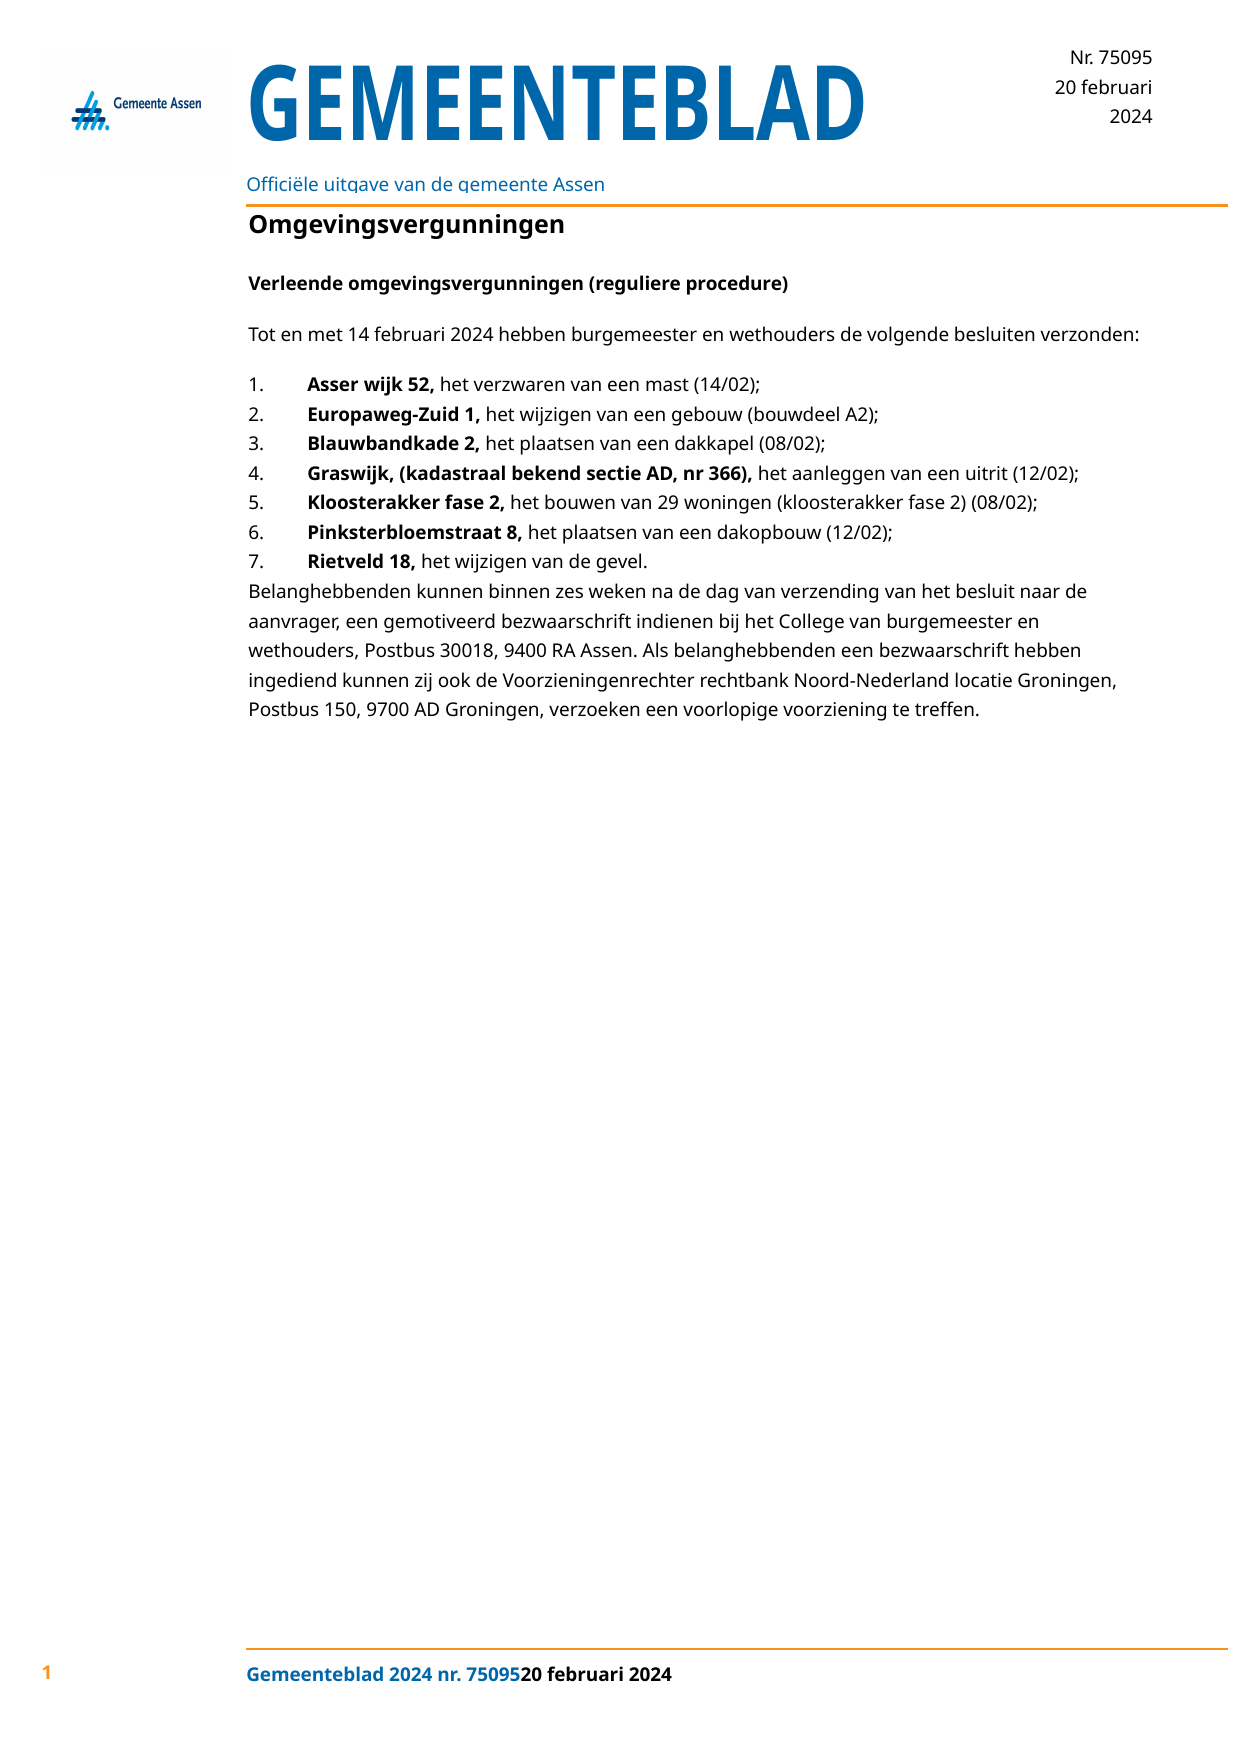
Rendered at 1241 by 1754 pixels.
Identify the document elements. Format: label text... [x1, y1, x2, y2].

picture [41, 47, 231, 172]
list Rietveld 18, het wijzigen van de gevel. [248, 549, 1152, 574]
text Tot en met 14 februari 2024 hebben burgemeester en wethouders de volgende besluiten verzonden: [248, 321, 1152, 346]
list Graswijk, (kadastraal bekend sectie AD, nr 366), het aanleggen van een uitrit (12/02); [248, 460, 1152, 486]
list Pinksterbloemstraat 8, het plaatsen van een dakopbouw (12/02); [248, 519, 1152, 545]
text Verleende omgevingsvergunningen (reguliere procedure) [248, 270, 1152, 296]
text Belanghebbenden kunnen binnen zes weken na de dag van verzending van het besluit naar de aanvrager, een gemotiveerd bezwaarschrift indienen bij het College van burgemeester en wethouders, Postbus 30018, 9400 RA Assen. Als belanghebbenden een bezwaarschrift hebben ingediend kunnen zij ook de Voorzieningenrechter rechtbank Noord-Nederland locatie Groningen, Postbus 150, 9700 AD Groningen, verzoeken een voorlopige voorziening te treffen. [248, 578, 1152, 722]
list Kloosterakker fase 2, het bouwen van 29 woningen (kloosterakker fase 2) (08/02); [248, 489, 1152, 515]
text Omgevingsvergunningen [248, 207, 1152, 241]
list Blauwbandkade 2, het plaatsen van een dakkapel (08/02); [248, 430, 1152, 456]
list Asser wijk 52, het verzwaren van een mast (14/02); [248, 371, 1152, 397]
list Europaweg-Zuid 1, het wijzigen van een gebouw (bouwdeel A2); [248, 401, 1152, 426]
